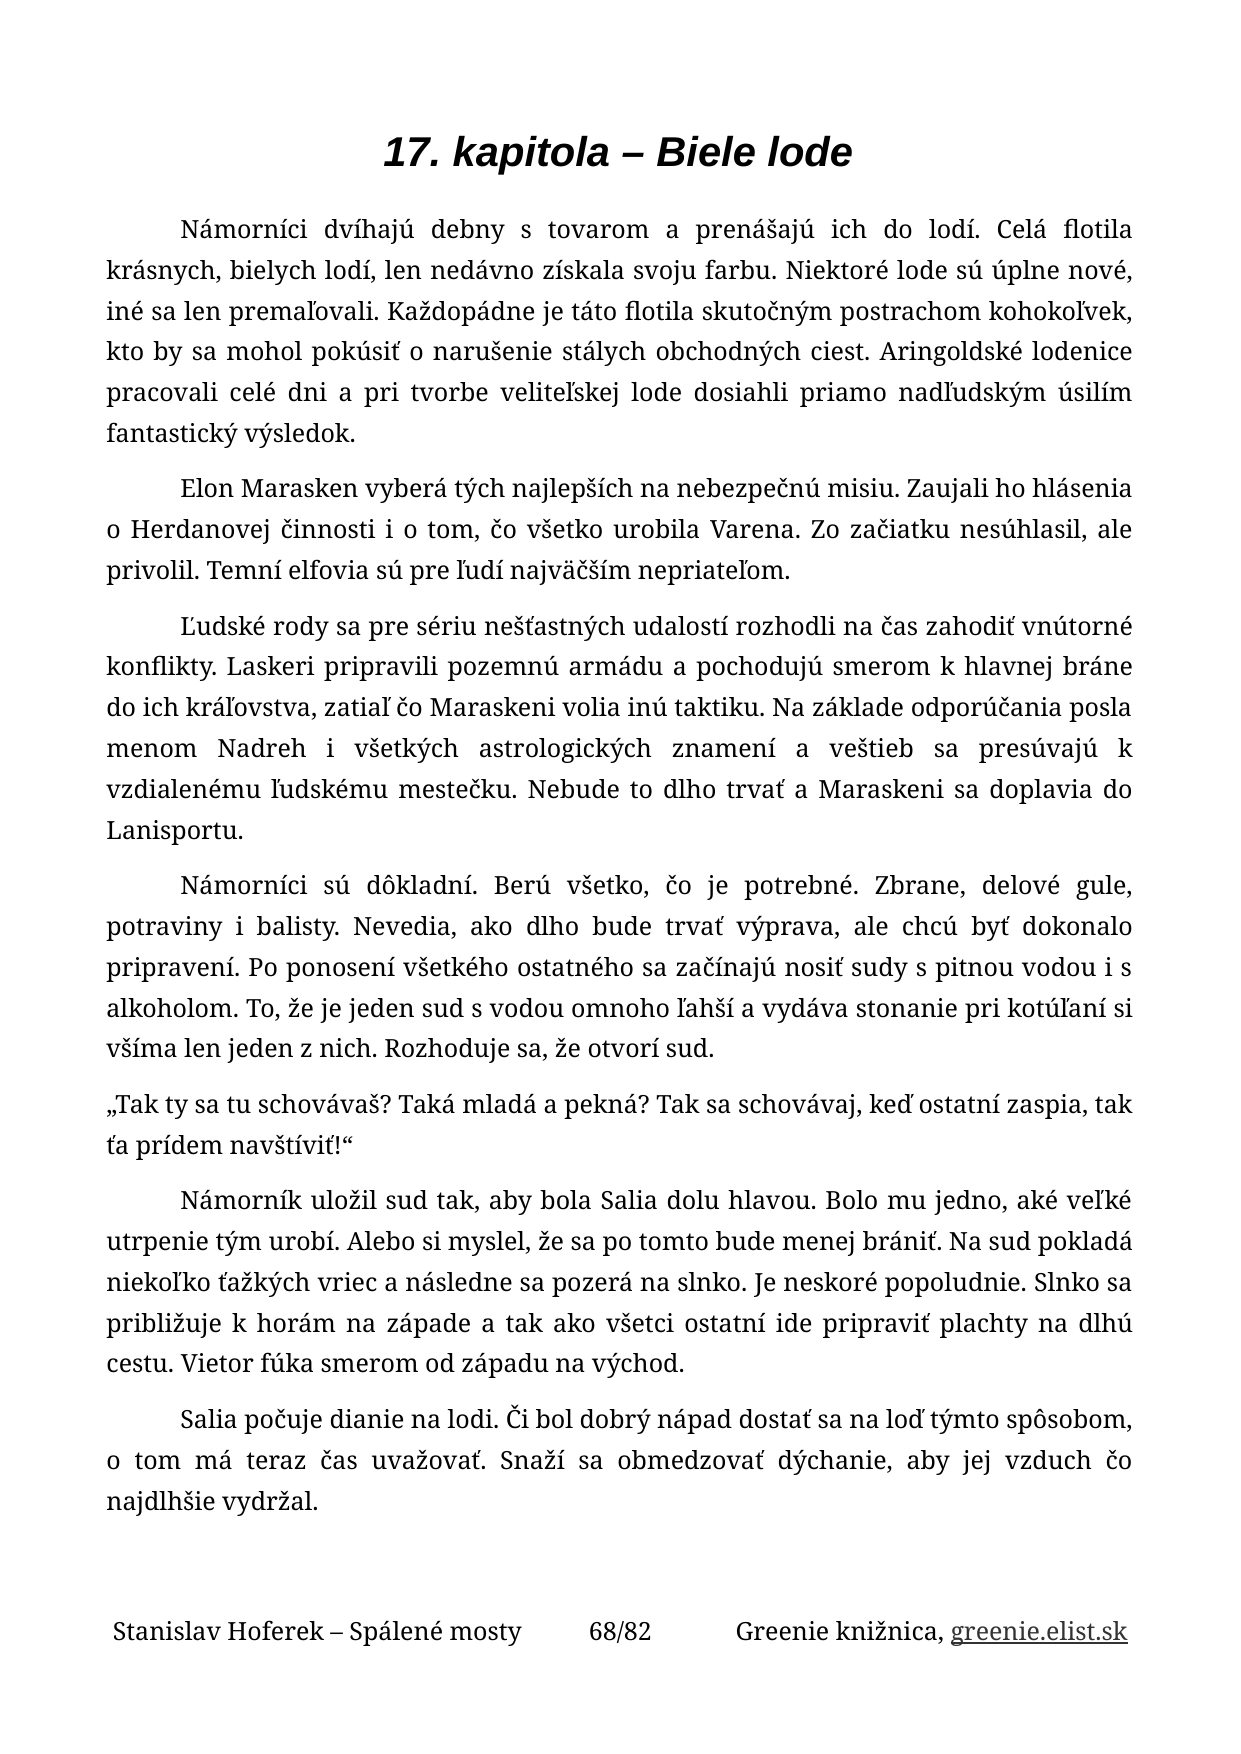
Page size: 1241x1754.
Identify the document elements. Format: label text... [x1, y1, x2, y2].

text Námorníci dvíhajú debny s tovarom a prenášajú ich do lodí. Celá flotila krásnych, bielych lodí, len nedávno získala svoju farbu. Niektoré lode sú úplne nové, iné sa len premaľovali. Každopádne je táto flotila skutočným postrachom kohokoľvek, kto by sa mohol pokúsiť o narušenie stálych obchodných ciest. Aringoldské lodenice pracovali celé dni a pri tvorbe veliteľskej lode dosiahli priamo nadľudským úsilím fantastický výsledok. [106, 211, 1134, 450]
subtitle 17. kapitola – Biele lode [106, 127, 1134, 175]
text Salia počuje dianie na lodi. Či bol dobrý nápad dostať sa na loď týmto spôsobom, o tom má teraz čas uvažovať. Snaží sa obmedzovať dýchanie, aby jej vzduch čo najdlhšie vydržal. [106, 1401, 1134, 1517]
text Námorník uložil sud tak, aby bola Salia dolu hlavou. Bolo mu jedno, aké veľké utrpenie tým urobí. Alebo si myslel, že sa po tomto bude menej brániť. Na sud pokladá niekoľko ťažkých vriec a následne sa pozerá na slnko. Je neskoré popoludnie. Slnko sa približuje k horám na západe a tak ako všetci ostatní ide pripraviť plachty na dlhú cestu. Vietor fúka smerom od západu na východ. [106, 1183, 1134, 1380]
text Námorníci sú dôkladní. Berú všetko, čo je potrebné. Zbrane, delové gule, potraviny i balisty. Nevedia, ako dlho bude trvať výprava, ale chcú byť dokonalo pripravení. Po ponosení všetkého ostatného sa začínajú nosiť sudy s pitnou vodou i s alkoholom. To, že je jeden sud s vodou omnoho ľahší a vydáva stonanie pri kotúľaní si všíma len jeden z nich. Rozhoduje sa, že otvorí sud. [106, 868, 1134, 1065]
text Elon Marasken vyberá tých najlepších na nebezpečnú misiu. Zaujali ho hlásenia o Herdanovej činnosti i o tom, čo všetko urobila Varena. Zo začiatku nesúhlasil, ale privolil. Temní elfovia sú pre ľudí najväčším nepriateľom. [106, 471, 1134, 587]
text Ľudské rody sa pre sériu nešťastných udalostí rozhodli na čas zahodiť vnútorné konflikty. Laskeri pripravili pozemnú armádu a pochodujú smerom k hlavnej bráne do ich kráľovstva, zatiaľ čo Maraskeni volia inú taktiku. Na základe odporúčania posla menom Nadreh i všetkých astrologických znamení a veštieb sa presúvajú k vzdialenému ľudskému mestečku. Nebude to dlho trvať a Maraskeni sa doplavia do Lanisportu. [106, 608, 1134, 846]
text „Tak ty sa tu schovávaš? Taká mladá a pekná? Tak sa schovávaj, keď ostatní zaspia, tak ťa prídem navštíviť!“ [106, 1086, 1134, 1161]
